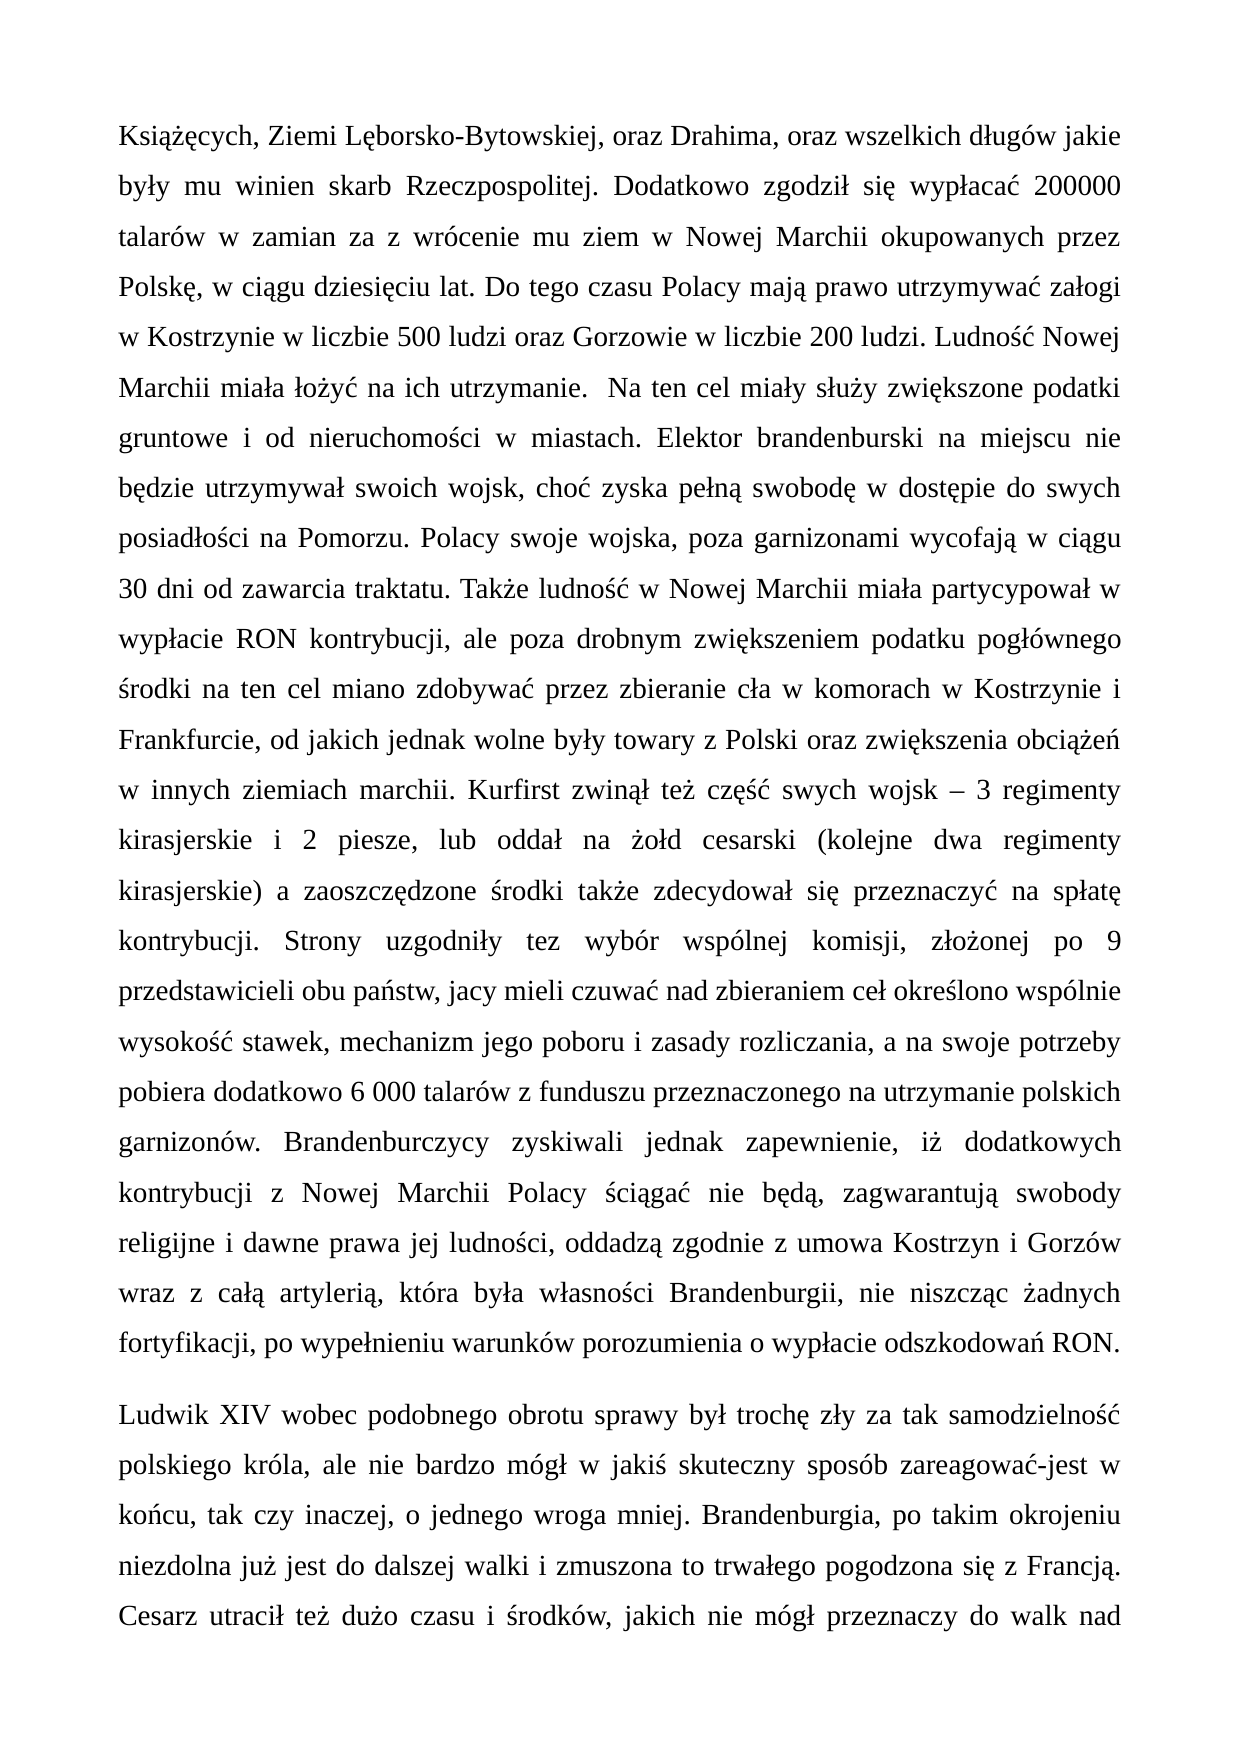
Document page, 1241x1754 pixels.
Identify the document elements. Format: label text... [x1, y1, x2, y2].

text Ludwik XIV wobec podobnego obrotu sprawy był trochę zły za tak samodzielność polskiego króla, ale nie bardzo mógł w jakiś skuteczny sposób zareagować-jest w końcu, tak czy inaczej, o jednego wroga mniej. Brandenburgia, po takim okrojeniu niezdolna już jest do dalszej walki i zmuszona to trwałego pogodzona się z Francją. Cesarz utracił też dużo czasu i środków, jakich nie mógł przeznaczy do walk nad [118, 1397, 1122, 1632]
text Książęcych, Ziemi Lęborsko-Bytowskiej, oraz Drahima, oraz wszelkich długów jakie były mu winien skarb Rzeczpospolitej. Dodatkowo zgodził się wypłacać 200000 talarów w zamian za z wrócenie mu ziem w Nowej Marchii okupowanych przez Polskę, w ciągu dziesięciu lat. Do tego czasu Polacy mają prawo utrzymywać załogi w Kostrzynie w liczbie 500 ludzi oraz Gorzowie w liczbie 200 ludzi. Ludność Nowej Marchii miała łożyć na ich utrzymanie. Na ten cel miały służy zwiększone podatki gruntowe i od nieruchomości w miastach. Elektor brandenburski na miejscu nie będzie utrzymywał swoich wojsk, choć zyska pełną swobodę w dostępie do swych posiadłości na Pomorzu. Polacy swoje wojska, poza garnizonami wycofają w ciągu 30 dni od zawarcia traktatu. Także ludność w Nowej Marchii miała partycypował w wypłacie RON kontrybucji, ale poza drobnym zwiększeniem podatku pogłównego środki na ten cel miano zdobywać przez zbieranie cła w komorach w Kostrzynie i Frankfurcie, od jakich jednak wolne były towary z Polski oraz zwiększenia obciążeń w innych ziemiach marchii. Kurfirst zwinął też część swych wojsk – 3 regimenty kirasjerskie i 2 piesze, lub oddał na żołd cesarski (kolejne dwa regimenty kirasjerskie) a zaoszczędzone środki także zdecydował się przeznaczyć na spłatę kontrybucji. Strony uzgodniły tez wybór wspólnej komisji, złożonej po 9 przedstawicieli obu państw, jacy mieli czuwać nad zbieraniem ceł określono wspólnie wysokość stawek, mechanizm jego poboru i zasady rozliczania, a na swoje potrzeby pobiera dodatkowo 6 000 talarów z funduszu przeznaczonego na utrzymanie polskich garnizonów. Brandenburczycy zyskiwali jednak zapewnienie, iż dodatkowych kontrybucji z Nowej Marchii Polacy ściągać nie będą, zagwarantują swobody religijne i dawne prawa jej ludności, oddadzą zgodnie z umowa Kostrzyn i Gorzów wraz z całą artylerią, która była własności Brandenburgii, nie niszcząc żadnych fortyfikacji, po wypełnieniu warunków porozumienia o wypłacie odszkodowań RON. [118, 118, 1122, 1359]
